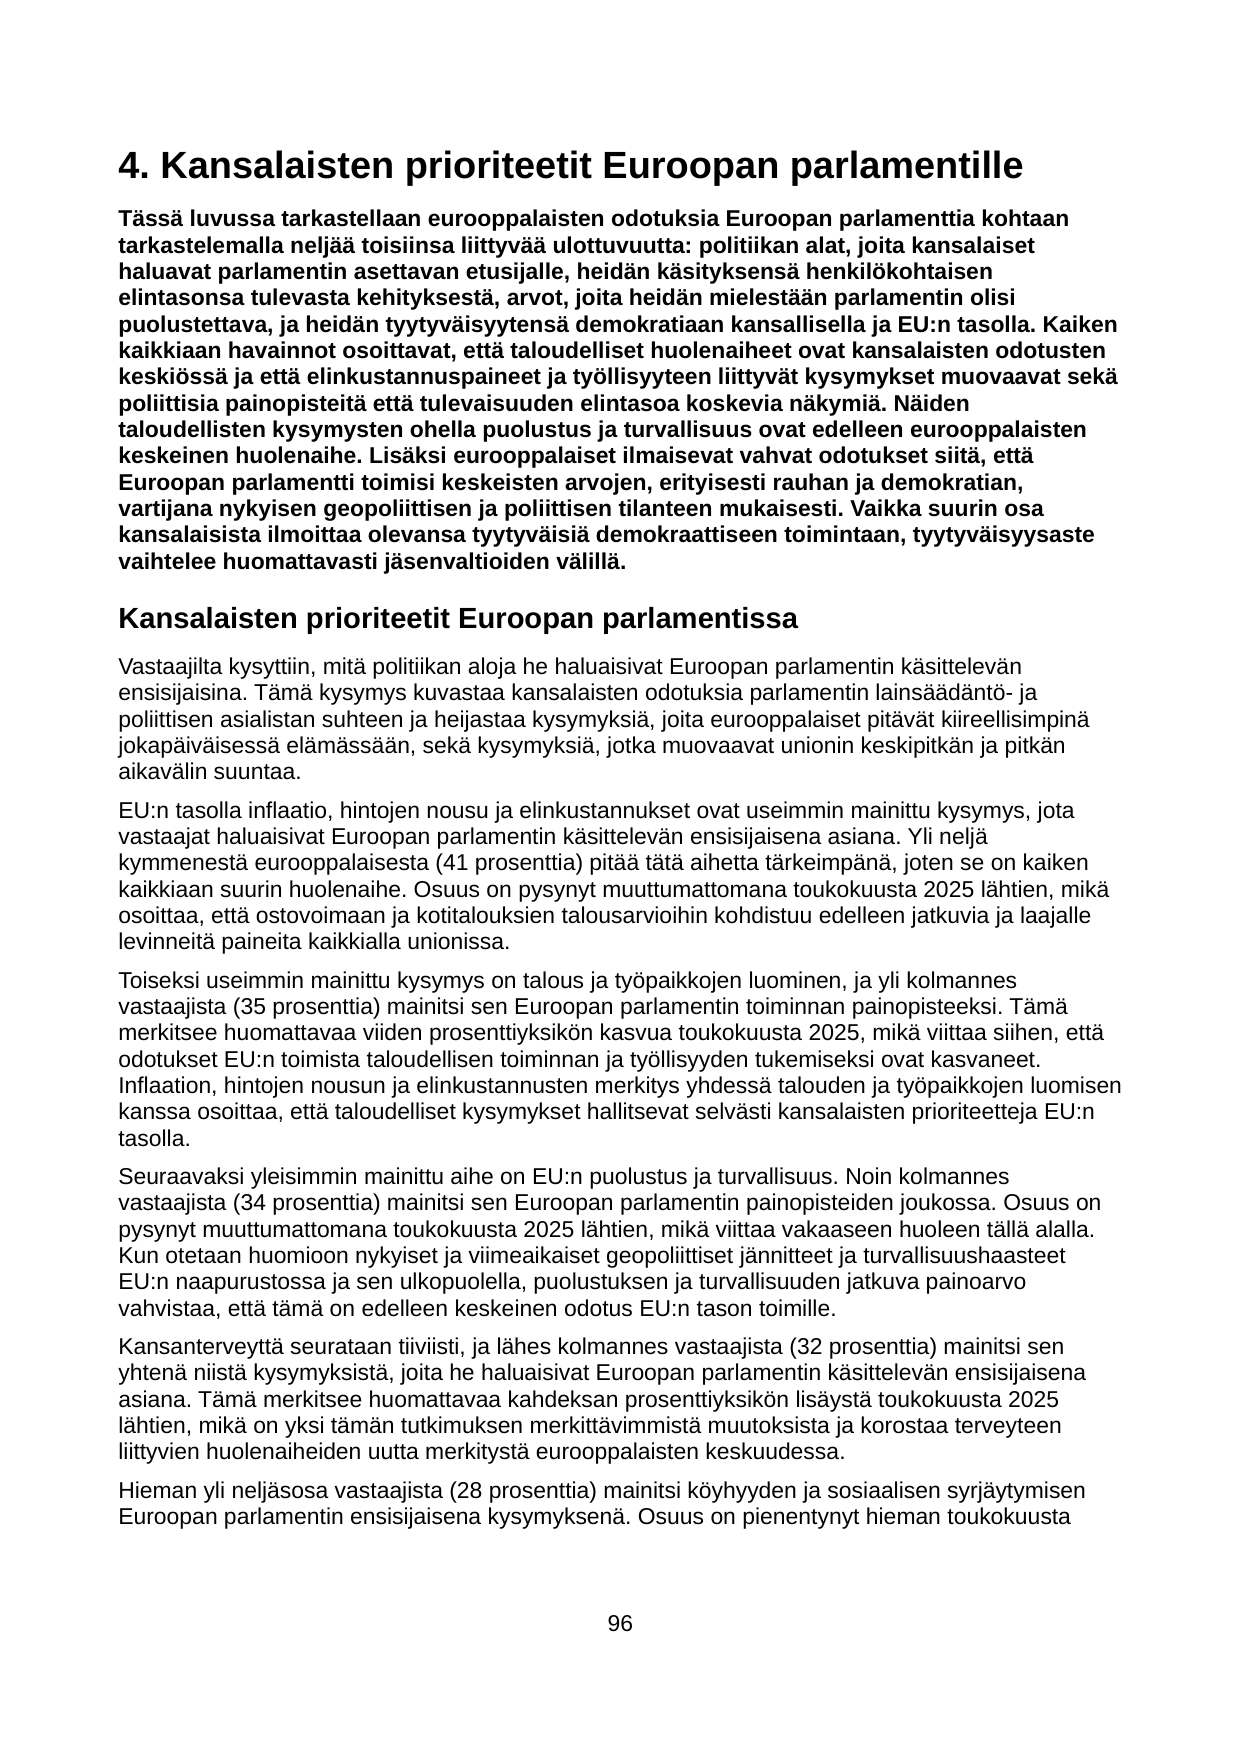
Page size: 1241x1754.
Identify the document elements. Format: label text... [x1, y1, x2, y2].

text Kansanterveyttä seurataan tiiviisti, ja lähes kolmannes vastaajista (32 prosenttia) mainitsi sen yhtenä niistä kysymyksistä, joita he haluaisivat Euroopan parlamentin käsittelevän ensisijaisena asiana. Tämä merkitsee huomattavaa kahdeksan prosenttiyksikön lisäystä toukokuusta 2025 lähtien, mikä on yksi tämän tutkimuksen merkittävimmistä muutoksista ja korostaa terveyteen liittyvien huolenaiheiden uutta merkitystä eurooppalaisten keskuudessa. [118, 1333, 1122, 1465]
text Tässä luvussa tarkastellaan eurooppalaisten odotuksia Euroopan parlamenttia kohtaan tarkastelemalla neljää toisiinsa liittyvää ulottuvuutta: politiikan alat, joita kansalaiset haluavat parlamentin asettavan etusijalle, heidän käsityksensä henkilökohtaisen elintasonsa tulevasta kehityksestä, arvot, joita heidän mielestään parlamentin olisi puolustettava, ja heidän tyytyväisyytensä demokratiaan kansallisella ja EU:n tasolla. Kaiken kaikkiaan havainnot osoittavat, että taloudelliset huolenaiheet ovat kansalaisten odotusten keskiössä ja että elinkustannuspaineet ja työllisyyteen liittyvät kysymykset muovaavat sekä poliittisia painopisteitä että tulevaisuuden elintasoa koskevia näkymiä. Näiden taloudellisten kysymysten ohella puolustus ja turvallisuus ovat edelleen eurooppalaisten keskeinen huolenaihe. Lisäksi eurooppalaiset ilmaisevat vahvat odotukset siitä, että Euroopan parlamentti toimisi keskeisten arvojen, erityisesti rauhan ja demokratian, vartijana nykyisen geopoliittisen ja poliittisen tilanteen mukaisesti. Vaikka suurin osa kansalaisista ilmoittaa olevansa tyytyväisiä demokraattiseen toimintaan, tyytyväisyysaste vaihtelee huomattavasti jäsenvaltioiden välillä. [118, 205, 1122, 574]
text Seuraavaksi yleisimmin mainittu aihe on EU:n puolustus ja turvallisuus. Noin kolmannes vastaajista (34 prosenttia) mainitsi sen Euroopan parlamentin painopisteiden joukossa. Osuus on pysynyt muuttumattomana toukokuusta 2025 lähtien, mikä viittaa vakaaseen huoleen tällä alalla. Kun otetaan huomioon nykyiset ja viimeaikaiset geopoliittiset jännitteet ja turvallisuushaasteet EU:n naapurustossa ja sen ulkopuolella, puolustuksen ja turvallisuuden jatkuva painoarvo vahvistaa, että tämä on edelleen keskeinen odotus EU:n tason toimille. [118, 1163, 1122, 1321]
text Hieman yli neljäsosa vastaajista (28 prosenttia) mainitsi köyhyyden ja sosiaalisen syrjäytymisen Euroopan parlamentin ensisijaisena kysymyksenä. Osuus on pienentynyt hieman toukokuusta [118, 1477, 1122, 1529]
text Vastaajilta kysyttiin, mitä politiikan aloja he haluaisivat Euroopan parlamentin käsittelevän ensisijaisina. Tämä kysymys kuvastaa kansalaisten odotuksia parlamentin lainsäädäntö- ja poliittisen asialistan suhteen ja heijastaa kysymyksiä, joita eurooppalaiset pitävät kiireellisimpinä jokapäiväisessä elämässään, sekä kysymyksiä, jotka muovaavat unionin keskipitkän ja pitkän aikavälin suuntaa. [118, 653, 1122, 785]
text Toiseksi useimmin mainittu kysymys on talous ja työpaikkojen luominen, ja yli kolmannes vastaajista (35 prosenttia) mainitsi sen Euroopan parlamentin toiminnan painopisteeksi. Tämä merkitsee huomattavaa viiden prosenttiyksikön kasvua toukokuusta 2025, mikä viittaa siihen, että odotukset EU:n toimista taloudellisen toiminnan ja työllisyyden tukemiseksi ovat kasvaneet. Inflaation, hintojen nousun ja elinkustannusten merkitys yhdessä talouden ja työpaikkojen luomisen kanssa osoittaa, että taloudelliset kysymykset hallitsevat selvästi kansalaisten prioriteetteja EU:n tasolla. [118, 967, 1122, 1151]
text EU:n tasolla inflaatio, hintojen nousu ja elinkustannukset ovat useimmin mainittu kysymys, jota vastaajat haluaisivat Euroopan parlamentin käsittelevän ensisijaisena asiana. Yli neljä kymmenestä eurooppalaisesta (41 prosenttia) pitää tätä aihetta tärkeimpänä, joten se on kaiken kaikkiaan suurin huolenaihe. Osuus on pysynyt muuttumattomana toukokuusta 2025 lähtien, mikä osoittaa, että ostovoimaan ja kotitalouksien talousarvioihin kohdistuu edelleen jatkuvia ja laajalle levinneitä paineita kaikkialla unionissa. [118, 797, 1122, 955]
subtitle 4. Kansalaisten prioriteetit Euroopan parlamentille [118, 143, 1122, 187]
subtitle Kansalaisten prioriteetit Euroopan parlamentissa [118, 601, 1122, 634]
